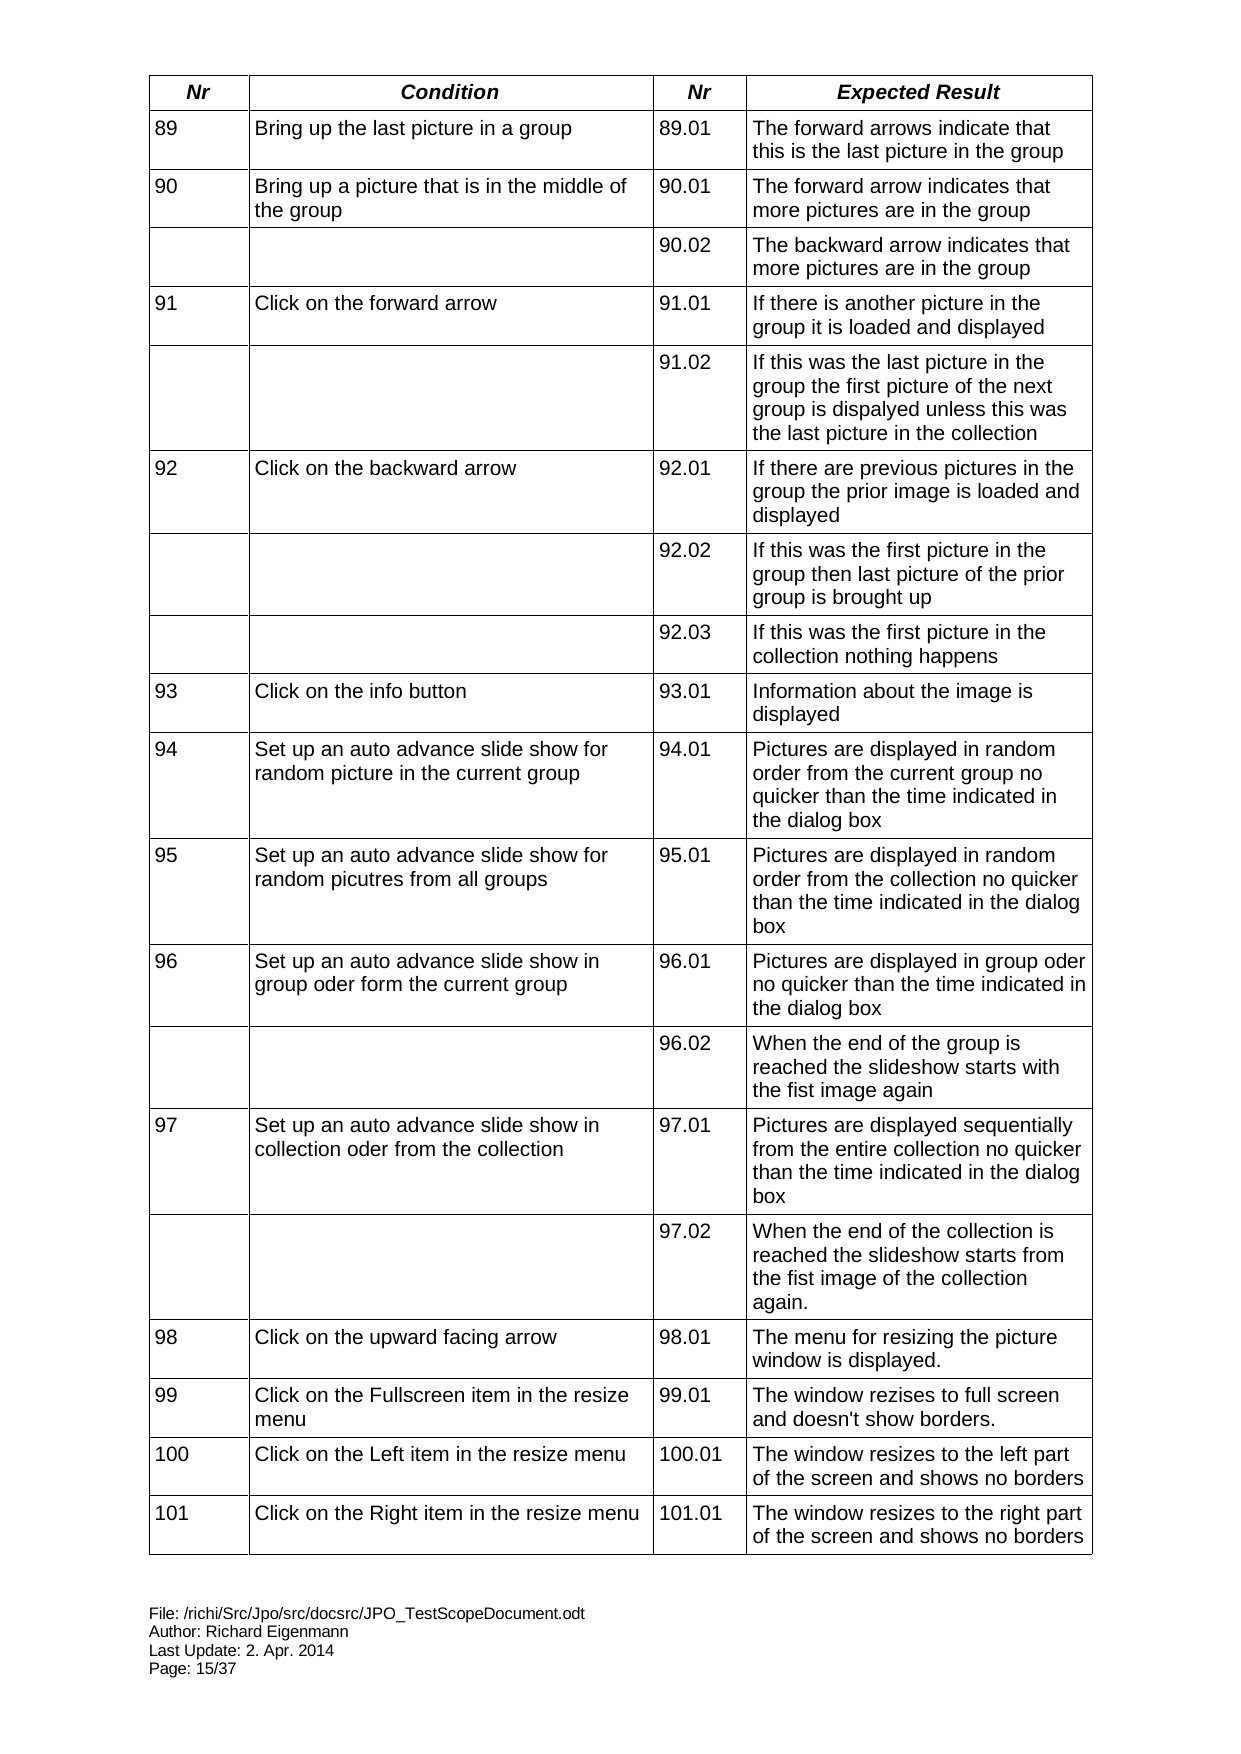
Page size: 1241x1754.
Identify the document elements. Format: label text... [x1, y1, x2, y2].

table_cell 89 [150, 111, 248, 169]
table_header Nr [150, 76, 248, 110]
table_cell [150, 534, 248, 615]
table_cell 92.03 [654, 616, 746, 673]
table_cell Click on the Left item in the resize menu [250, 1438, 653, 1495]
table_cell The menu for resizing the picture window is displayed. [747, 1320, 1092, 1378]
table_cell Click on the upward facing arrow [250, 1320, 653, 1378]
table_cell If this was the first picture in the collection nothing happens [747, 616, 1092, 673]
table_cell 94 [150, 733, 248, 838]
table_cell 90.01 [654, 170, 746, 227]
table_cell [150, 1215, 248, 1319]
table_cell 89.01 [654, 111, 746, 169]
table_cell Click on the info button [250, 674, 653, 732]
table_cell If there is another picture in the group it is loaded and displayed [747, 287, 1092, 345]
table_cell [150, 1027, 248, 1108]
table_cell [150, 616, 248, 673]
table_cell [250, 616, 653, 673]
table_cell 97.01 [654, 1109, 746, 1214]
table_cell Set up an auto advance slide show for random picture in the current group [250, 733, 653, 838]
table_cell Pictures are displayed in group oder no quicker than the time indicated in the dialog box [747, 945, 1092, 1026]
table_cell The window rezises to full screen and doesn't show borders. [747, 1379, 1092, 1437]
table_cell 101 [150, 1496, 248, 1554]
table_cell 93 [150, 674, 248, 732]
table_cell Bring up the last picture in a group [250, 111, 653, 169]
table_cell The window resizes to the right part of the screen and shows no borders [747, 1496, 1092, 1554]
table_cell 90.02 [654, 228, 746, 286]
table_cell The forward arrows indicate that this is the last picture in the group [747, 111, 1092, 169]
table_header Nr [654, 76, 746, 110]
table_cell 99 [150, 1379, 248, 1437]
table_cell The forward arrow indicates that more pictures are in the group [747, 170, 1092, 227]
table_cell [150, 228, 248, 286]
table_cell 98 [150, 1320, 248, 1378]
table_cell When the end of the collection is reached the slideshow starts from the fist image of the collection again. [747, 1215, 1092, 1319]
table_cell 95.01 [654, 839, 746, 944]
table_cell 91 [150, 287, 248, 345]
table_cell 96 [150, 945, 248, 1026]
table_cell 94.01 [654, 733, 746, 838]
table_cell [250, 1215, 653, 1319]
table_cell 97.02 [654, 1215, 746, 1319]
table_cell Set up an auto advance slide show in collection oder from the collection [250, 1109, 653, 1214]
table_cell Click on the forward arrow [250, 287, 653, 345]
table_cell Bring up a picture that is in the middle of the group [250, 170, 653, 227]
table_cell 90 [150, 170, 248, 227]
table_cell Click on the Fullscreen item in the resize menu [250, 1379, 653, 1437]
table_cell 96.01 [654, 945, 746, 1026]
table_cell If this was the first picture in the group then last picture of the prior group is brought up [747, 534, 1092, 615]
table_cell If there are previous pictures in the group the prior image is loaded and displayed [747, 451, 1092, 533]
table_cell Set up an auto advance slide show for random picutres from all groups [250, 839, 653, 944]
table_cell [250, 228, 653, 286]
table_cell 91.01 [654, 287, 746, 345]
table_cell 100 [150, 1438, 248, 1495]
table_cell The window resizes to the left part of the screen and shows no borders [747, 1438, 1092, 1495]
table_cell 92.02 [654, 534, 746, 615]
table_cell 100.01 [654, 1438, 746, 1495]
table_cell Click on the backward arrow [250, 451, 653, 533]
table_cell Pictures are displayed in random order from the current group no quicker than the time indicated in the dialog box [747, 733, 1092, 838]
table_cell 101.01 [654, 1496, 746, 1554]
table_cell 97 [150, 1109, 248, 1214]
table_cell 99.01 [654, 1379, 746, 1437]
table_cell Pictures are displayed in random order from the collection no quicker than the time indicated in the dialog box [747, 839, 1092, 944]
table_cell The backward arrow indicates that more pictures are in the group [747, 228, 1092, 286]
table_header Condition [250, 76, 653, 110]
table_cell 91.02 [654, 346, 746, 450]
table_cell 93.01 [654, 674, 746, 732]
table_cell 92.01 [654, 451, 746, 533]
table_cell Information about the image is displayed [747, 674, 1092, 732]
table_cell [250, 1027, 653, 1108]
table_cell If this was the last picture in the group the first picture of the next group is dispalyed unless this was the last picture in the collection [747, 346, 1092, 450]
table_cell [250, 346, 653, 450]
table_cell 96.02 [654, 1027, 746, 1108]
table_cell [250, 534, 653, 615]
table_cell Pictures are displayed sequentially from the entire collection no quicker than the time indicated in the dialog box [747, 1109, 1092, 1214]
table_cell [150, 346, 248, 450]
table_cell 98.01 [654, 1320, 746, 1378]
table_cell When the end of the group is reached the slideshow starts with the fist image again [747, 1027, 1092, 1108]
table_cell 92 [150, 451, 248, 533]
table_header Expected Result [747, 76, 1092, 110]
table_cell 95 [150, 839, 248, 944]
table_cell Click on the Right item in the resize menu [250, 1496, 653, 1554]
table_cell Set up an auto advance slide show in group oder form the current group [250, 945, 653, 1026]
